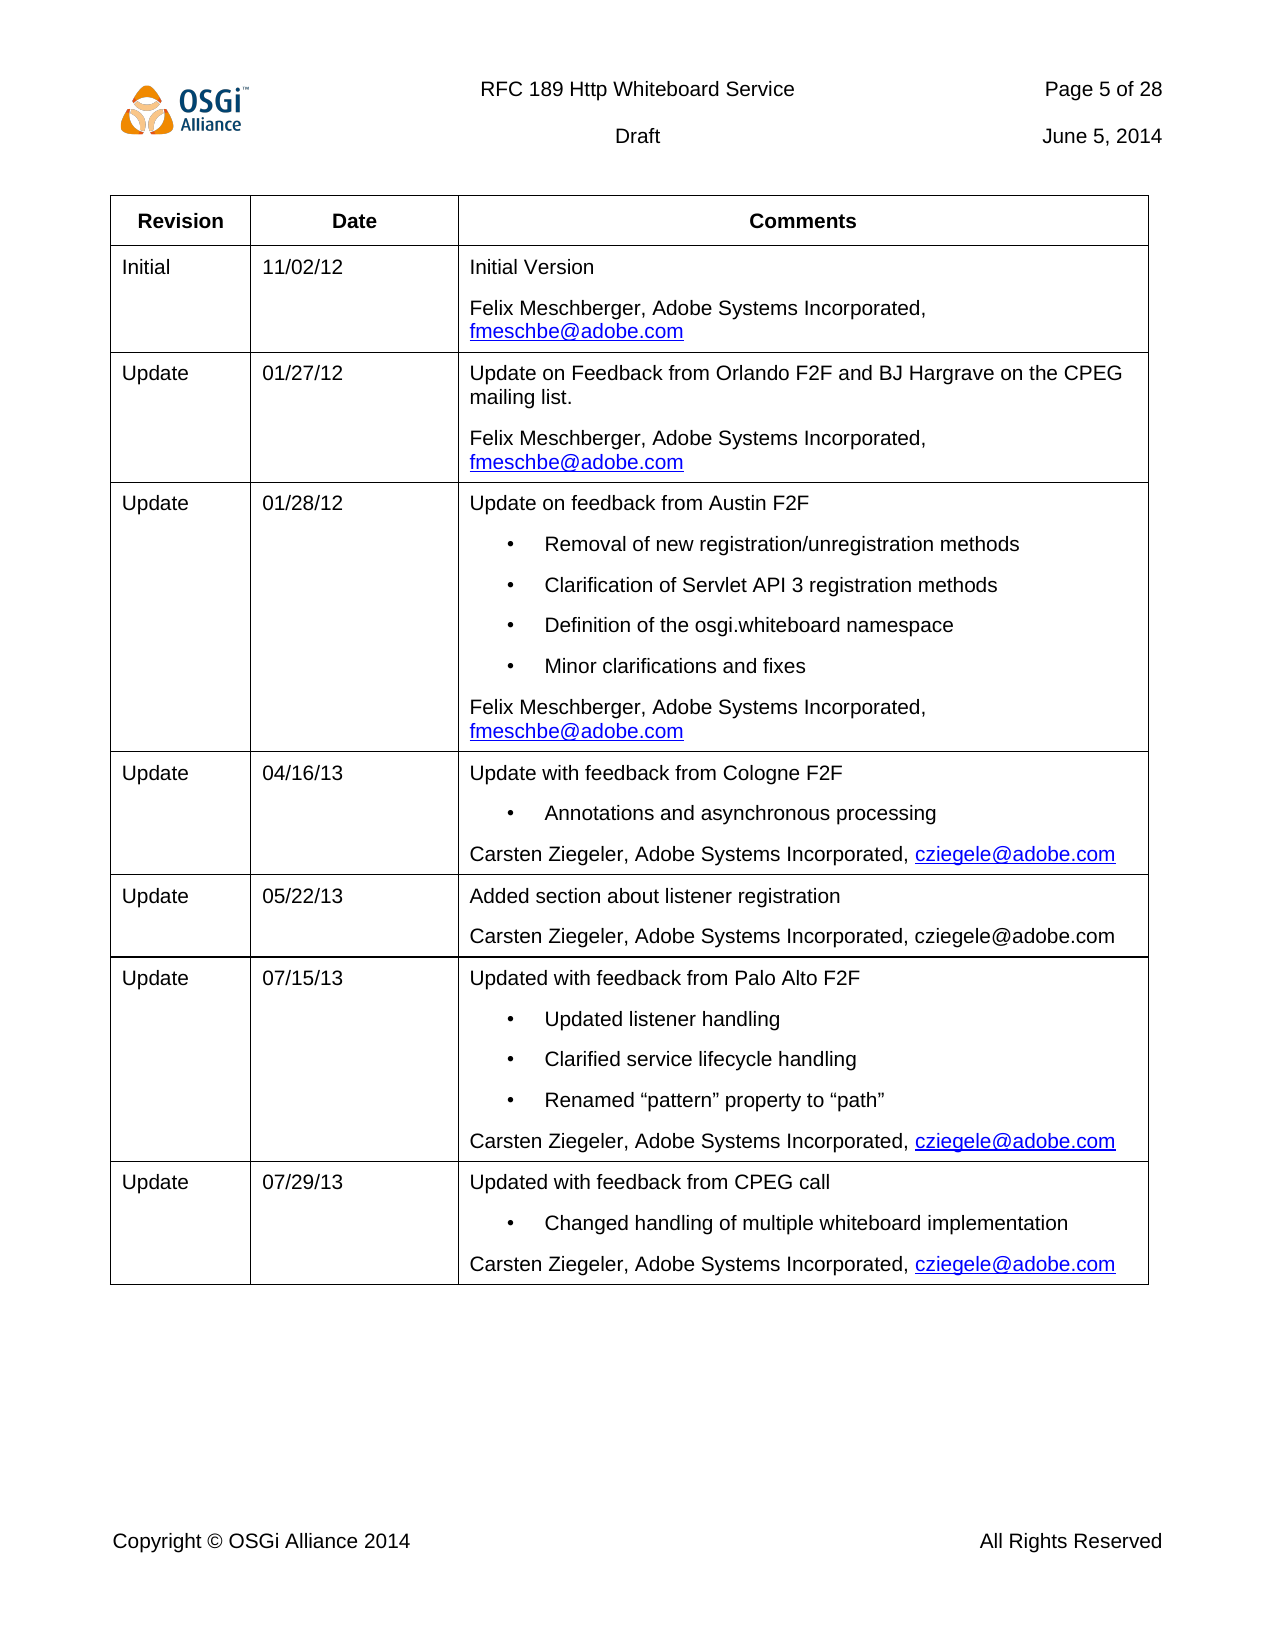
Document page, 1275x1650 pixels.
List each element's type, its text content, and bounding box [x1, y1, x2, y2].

table_cell Updated with feedback from Palo Alto F2F Updated listener handling Clarified service lifecycle handling Renamed “pattern” property to “path” Carsten Ziegeler, Adobe Systems Incorporated, cziegele@adobe.com [459, 958, 1148, 1161]
picture [113, 78, 257, 142]
table_header Comments [459, 196, 1148, 245]
table_cell Initial Version Felix Meschberger, Adobe Systems Incorporated, fmeschbe@adobe.com [459, 246, 1148, 352]
table_cell 01/27/12 [251, 353, 458, 482]
table_header Date [251, 196, 458, 245]
table_cell Added section about listener registration Carsten Ziegeler, Adobe Systems Incorporated, cziegele@adobe.com [459, 875, 1148, 956]
table_cell 01/28/12 [251, 483, 458, 751]
table_cell Update on Feedback from Orlando F2F and BJ Hargrave on the CPEG mailing list. Felix Meschberger, Adobe Systems Incorporated, fmeschbe@adobe.com [459, 353, 1148, 482]
table_cell 05/22/13 [251, 875, 458, 956]
table_cell Update [111, 483, 250, 751]
table_cell Initial [111, 246, 250, 352]
table_cell Update [111, 958, 250, 1161]
table_cell Update [111, 875, 250, 956]
table_header Revision [111, 196, 250, 245]
table_cell Update [111, 752, 250, 874]
table_cell Updated with feedback from CPEG call Changed handling of multiple whiteboard implementation Carsten Ziegeler, Adobe Systems Incorporated, cziegele@adobe.com [459, 1162, 1148, 1284]
table_cell 07/29/13 [251, 1162, 458, 1284]
table_cell Update [111, 1162, 250, 1284]
table_cell Update [111, 353, 250, 482]
table_cell Update with feedback from Cologne F2F Annotations and asynchronous processing Carsten Ziegeler, Adobe Systems Incorporated, cziegele@adobe.com [459, 752, 1148, 874]
table_cell 07/15/13 [251, 958, 458, 1161]
table_cell Update on feedback from Austin F2F Removal of new registration/unregistration methods Clarification of Servlet API 3 registration methods Definition of the osgi.whiteboard namespace Minor clarifications and fixes Felix Meschberger, Adobe Systems Incorporated, fmeschbe@adobe.com [459, 483, 1148, 751]
table_cell 11/02/12 [251, 246, 458, 352]
table_cell 04/16/13 [251, 752, 458, 874]
